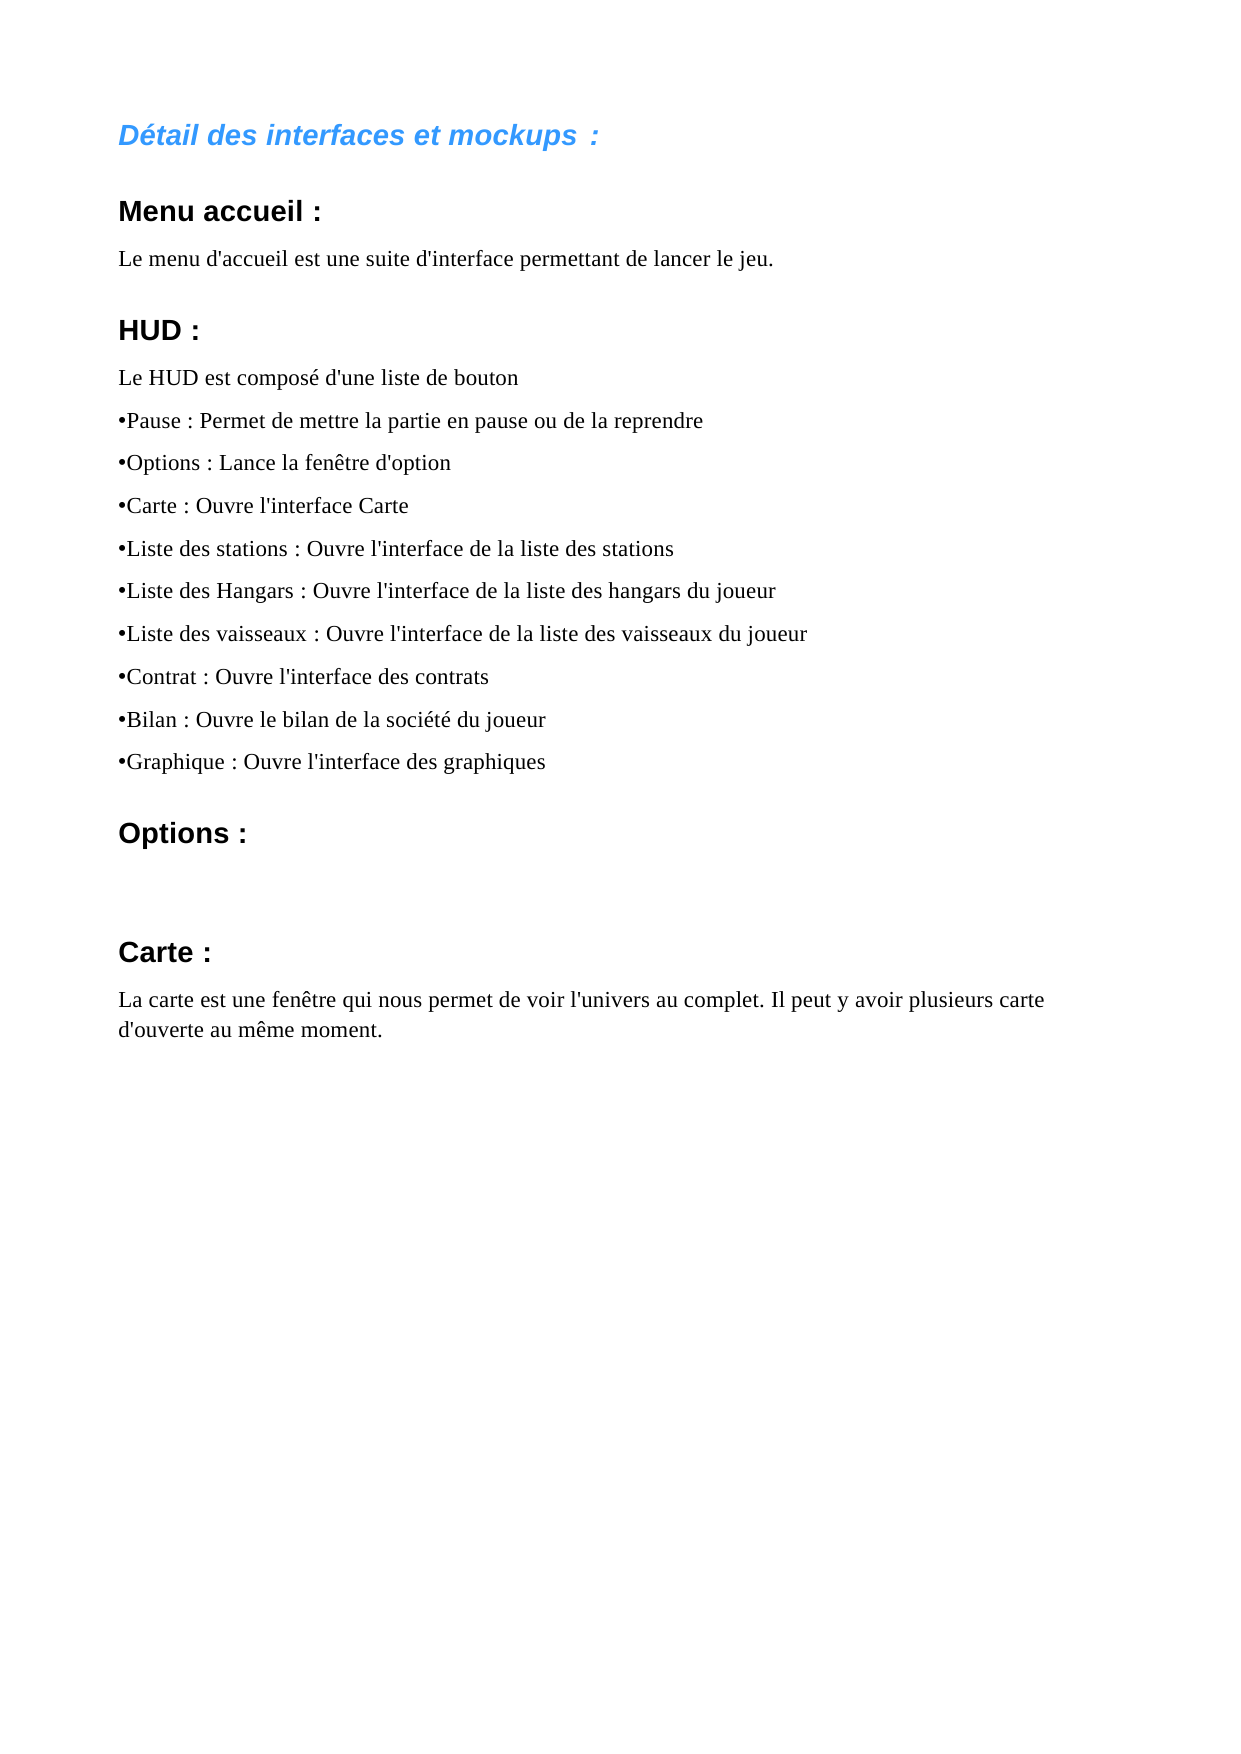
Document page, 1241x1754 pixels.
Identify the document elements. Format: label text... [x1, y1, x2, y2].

text Le HUD est composé d'une liste de bouton [118, 364, 1122, 390]
list Carte : Ouvre l'interface Carte [118, 492, 1122, 518]
list Graphique : Ouvre l'interface des graphiques [118, 748, 1122, 775]
subtitle Détail des interfaces et mockups : [118, 118, 1122, 152]
subtitle Menu accueil : [118, 194, 1122, 228]
list Pause : Permet de mettre la partie en pause ou de la reprendre [118, 407, 1122, 433]
text La carte est une fenêtre qui nous permet de voir l'univers au complet. Il peut y avoir plusieurs carte d'ouverte au même moment. [118, 986, 1122, 1042]
list Liste des Hangars : Ouvre l'interface de la liste des hangars du joueur [118, 577, 1122, 604]
list Liste des stations : Ouvre l'interface de la liste des stations [118, 535, 1122, 561]
subtitle Carte : [118, 935, 1122, 968]
subtitle HUD : [118, 313, 1122, 346]
list Bilan : Ouvre le bilan de la société du joueur [118, 706, 1122, 732]
subtitle Options : [118, 816, 1122, 849]
text Le menu d'accueil est une suite d'interface permettant de lancer le jeu. [118, 245, 1122, 272]
list Options : Lance la fenêtre d'option [118, 449, 1122, 476]
list Liste des vaisseaux : Ouvre l'interface de la liste des vaisseaux du joueur [118, 620, 1122, 647]
list Contrat : Ouvre l'interface des contrats [118, 663, 1122, 689]
